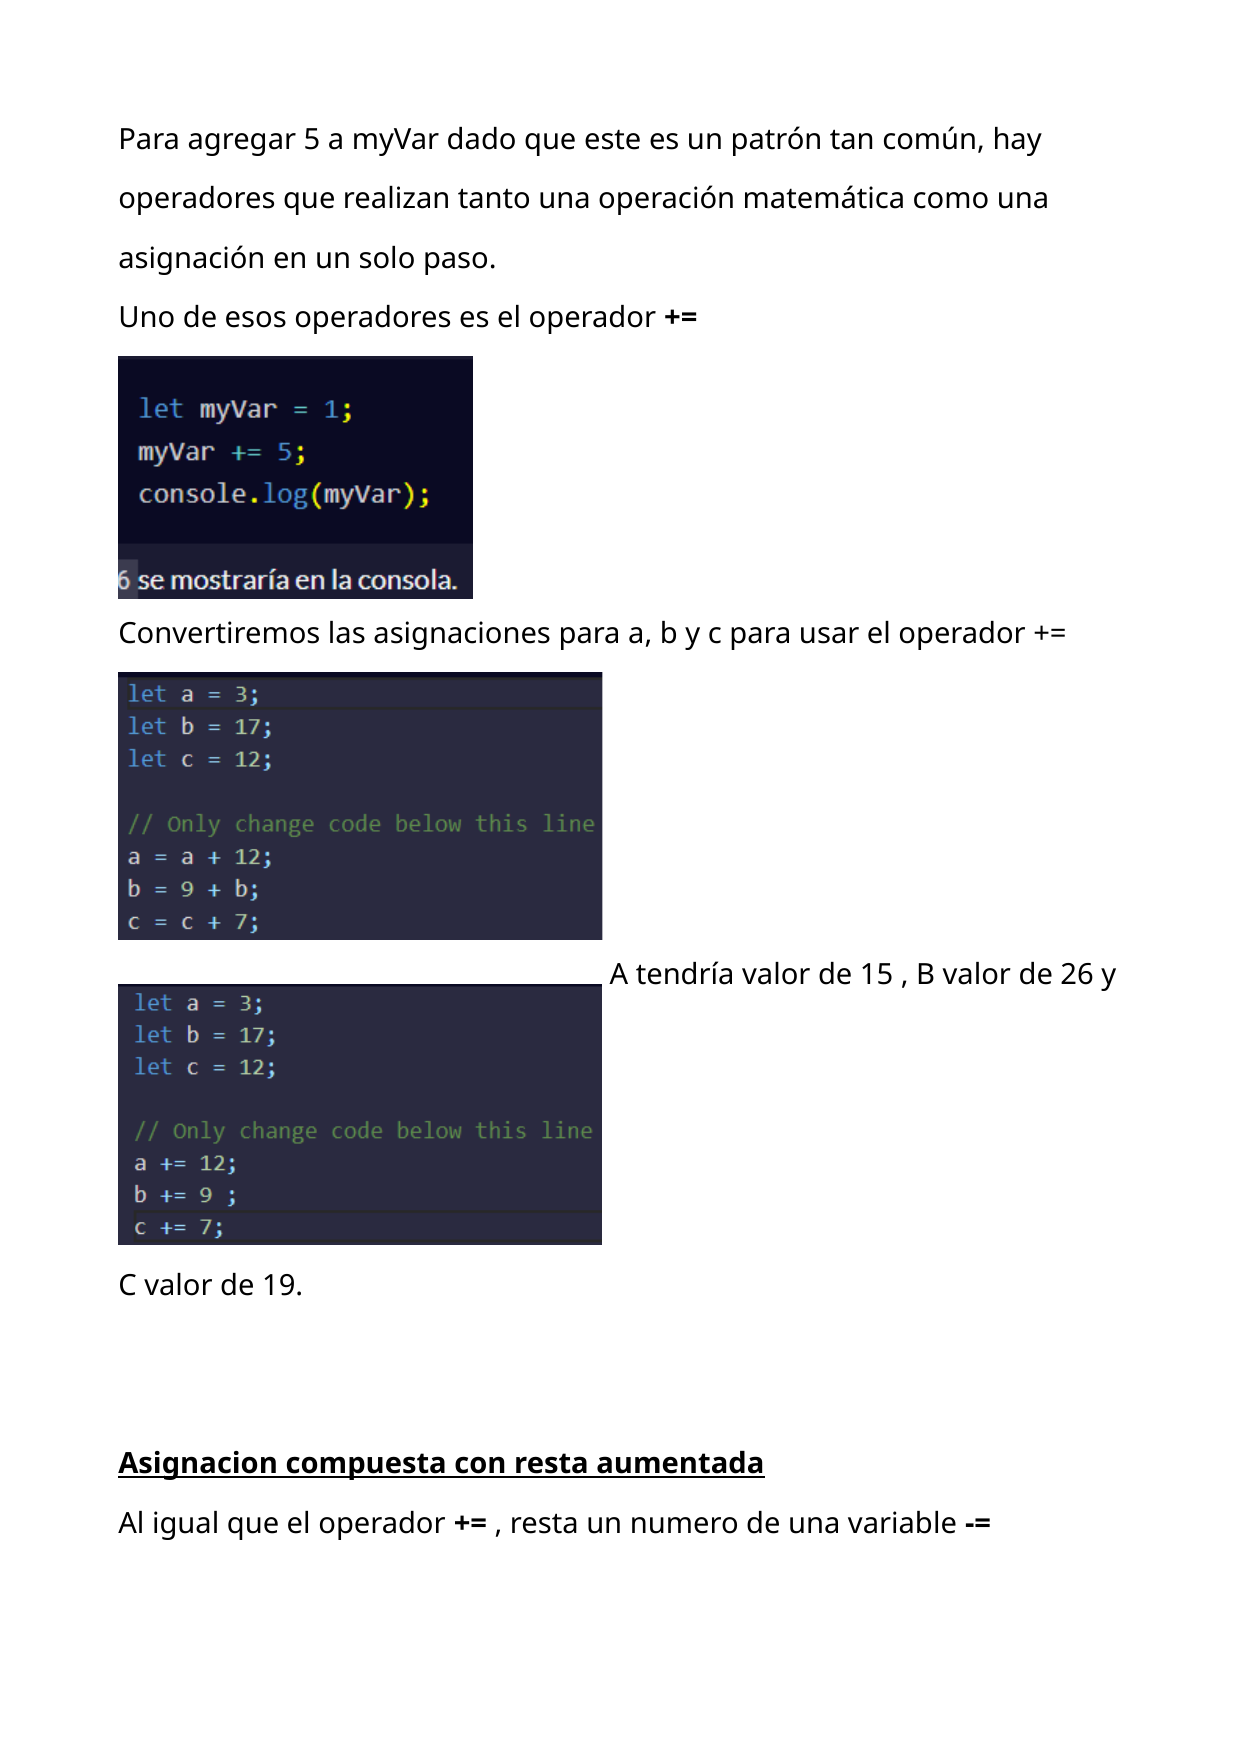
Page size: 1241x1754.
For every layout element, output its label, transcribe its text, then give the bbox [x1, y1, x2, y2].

text Para agregar 5 a myVar dado que este es un patrón tan común, hay operadores que realizan tanto una operación matemática como una asignación en un solo paso. [118, 118, 1122, 277]
text Uno de esos operadores es el operador += [118, 297, 1122, 336]
text Convertiremos las asignaciones para a, b y c para usar el operador += [118, 613, 1122, 652]
text Al igual que el operador += , resta un numero de una variable -= [118, 1502, 1122, 1542]
text Asignacion compuesta con resta aumentada [118, 1443, 1122, 1482]
text A tendría valor de 15 , B valor de 26 y C valor de 19. [118, 954, 1122, 1304]
